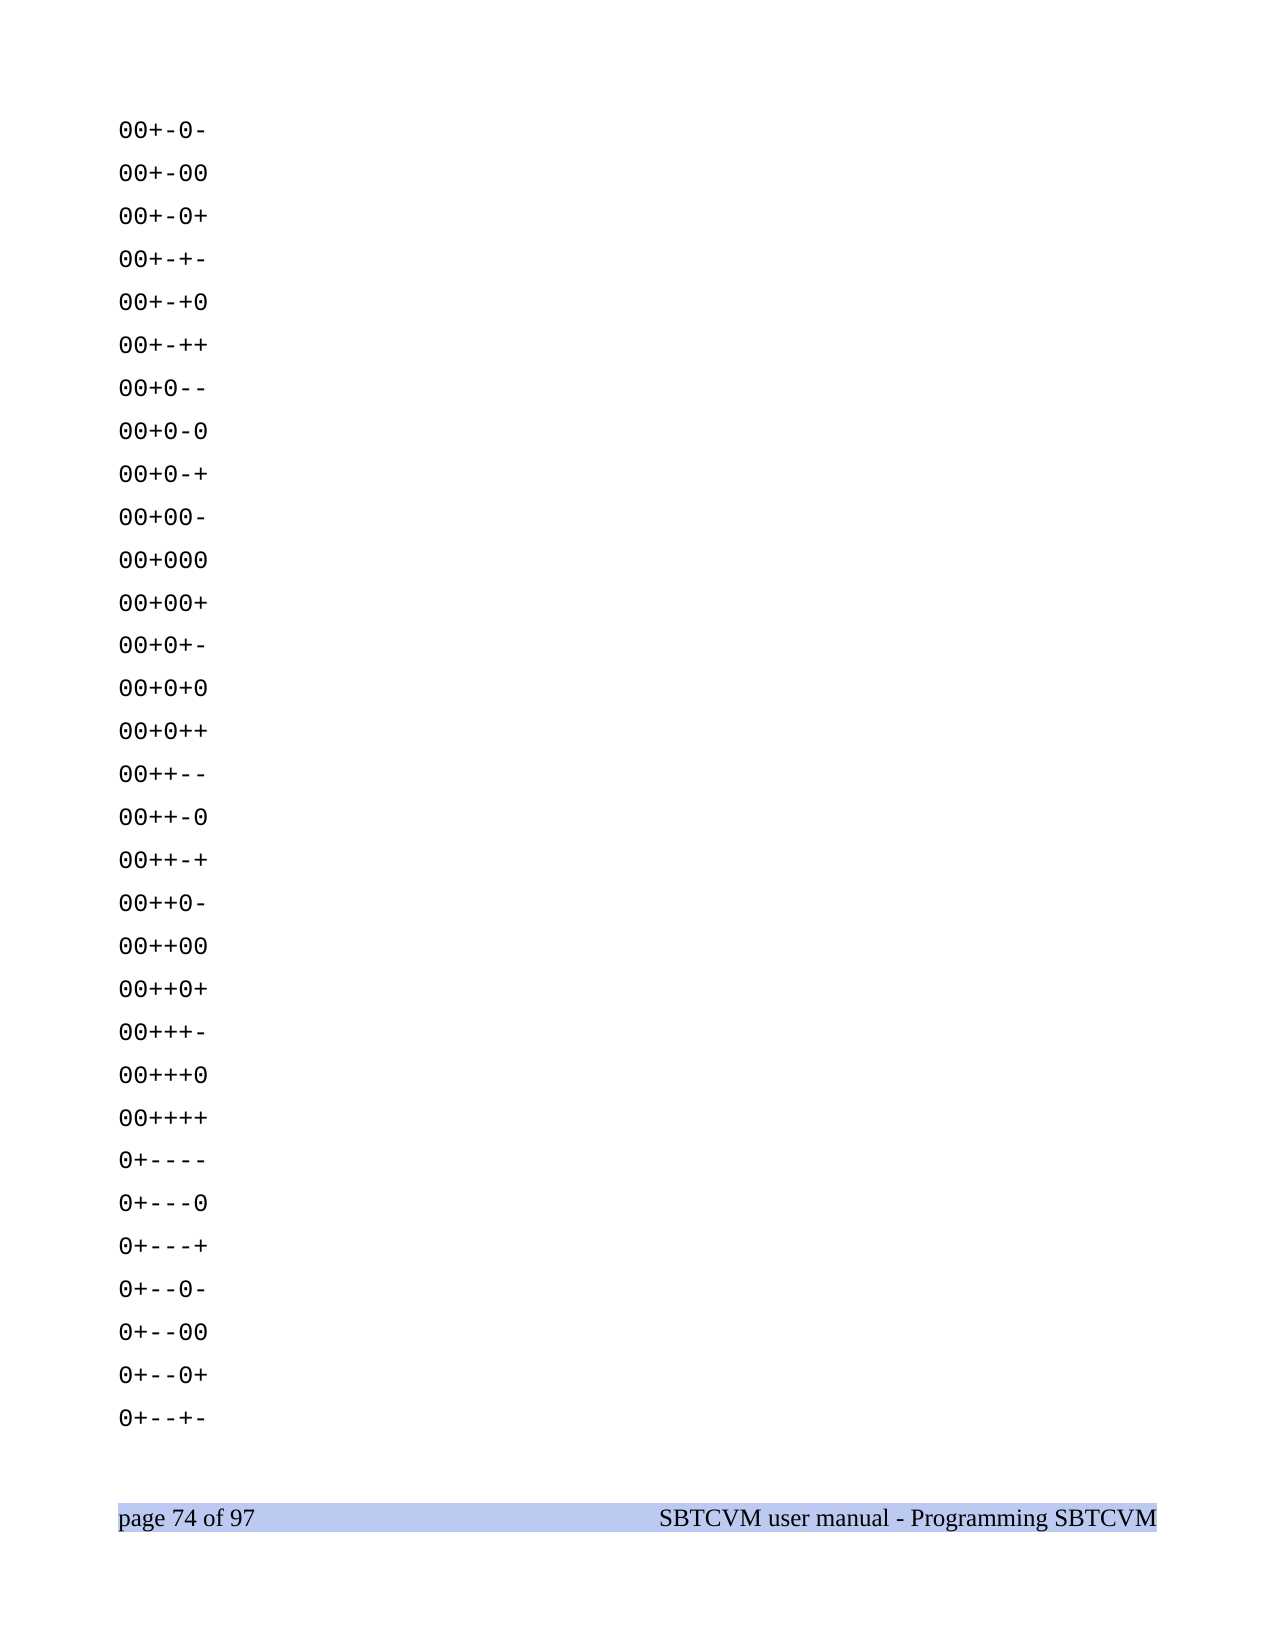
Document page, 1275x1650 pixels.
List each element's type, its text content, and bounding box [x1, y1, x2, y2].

text 0+--0- [118, 1277, 1157, 1305]
text 00++++ [118, 1105, 1157, 1133]
text 0+--00 [118, 1320, 1157, 1348]
text 00++0- [118, 891, 1157, 919]
text 00+0-0 [118, 418, 1157, 447]
text 00+0+0 [118, 676, 1157, 704]
text 0+---- [118, 1148, 1157, 1176]
text 00+0+- [118, 633, 1157, 661]
text 00+++- [118, 1019, 1157, 1048]
text 00+-0+ [118, 204, 1157, 232]
text 00+00- [118, 504, 1157, 533]
text 00+0++ [118, 719, 1157, 747]
text 00++0+ [118, 976, 1157, 1005]
text 00+-+- [118, 247, 1157, 275]
text 00+-+0 [118, 290, 1157, 318]
text 00+-0- [118, 118, 1157, 146]
text 00+-00 [118, 161, 1157, 189]
text 00++00 [118, 933, 1157, 962]
text 00+000 [118, 547, 1157, 576]
text 00+0-- [118, 376, 1157, 404]
text 0+---+ [118, 1234, 1157, 1262]
text 00+++0 [118, 1062, 1157, 1091]
text 0+--+- [118, 1406, 1157, 1434]
text 00+0-+ [118, 461, 1157, 490]
text 00++-+ [118, 848, 1157, 876]
text 00++-0 [118, 805, 1157, 833]
text 00+-++ [118, 333, 1157, 361]
text 00++-- [118, 762, 1157, 790]
text 0+--0+ [118, 1363, 1157, 1391]
text 0+---0 [118, 1191, 1157, 1219]
text 00+00+ [118, 590, 1157, 618]
